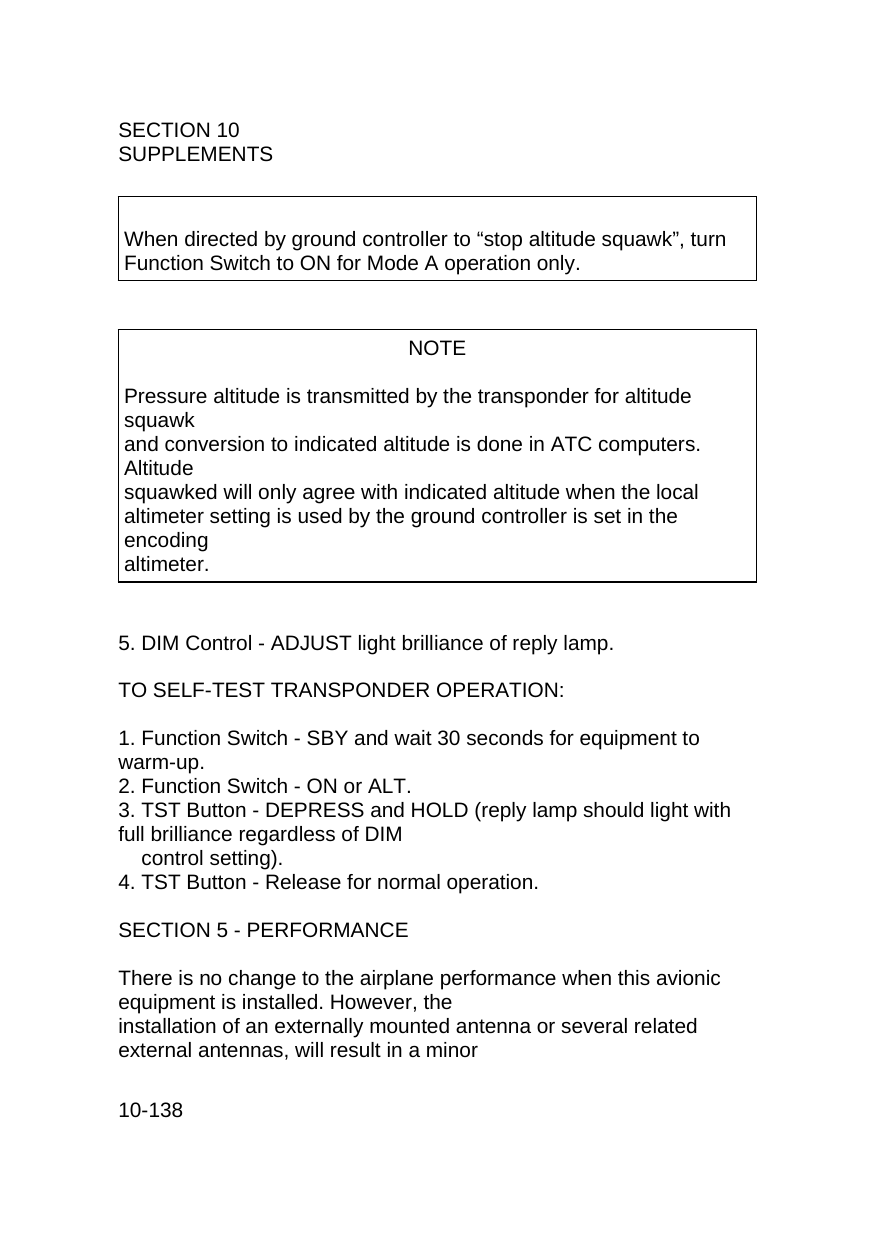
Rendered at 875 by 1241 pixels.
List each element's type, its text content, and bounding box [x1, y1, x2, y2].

text SECTION 5 - PERFORMANCE [118, 918, 756, 942]
text installation of an externally mounted antenna or several related external antennas, will result in a minor [118, 1014, 756, 1062]
text 3. TST Button - DEPRESS and HOLD (reply lamp should light with full brilliance regardless of DIM [118, 798, 756, 846]
table_header NOTE Pressure altitude is transmitted by the transponder for altitude squawk and conversion to indicated altitude is done in ATC computers. Altitude squawked will only agree with indicated altitude when the local altimeter setting is used by the ground controller is set in the encoding altimeter. [119, 330, 756, 581]
text control setting). [118, 846, 756, 870]
text 4. TST Button - Release for normal operation. [118, 870, 756, 894]
text There is no change to the airplane performance when this avionic equipment is installed. However, the [118, 966, 756, 1014]
table_header When directed by ground controller to “stop altitude squawk”, turn Function Switch to ON for Mode A operation only. [119, 197, 756, 280]
text TO SELF-TEST TRANSPONDER OPERATION: [118, 678, 756, 702]
text 5. DIM Control - ADJUST light brilliance of reply lamp. [118, 630, 756, 654]
text 2. Function Switch - ON or ALT. [118, 774, 756, 798]
text 1. Function Switch - SBY and wait 30 seconds for equipment to warm-up. [118, 726, 756, 774]
